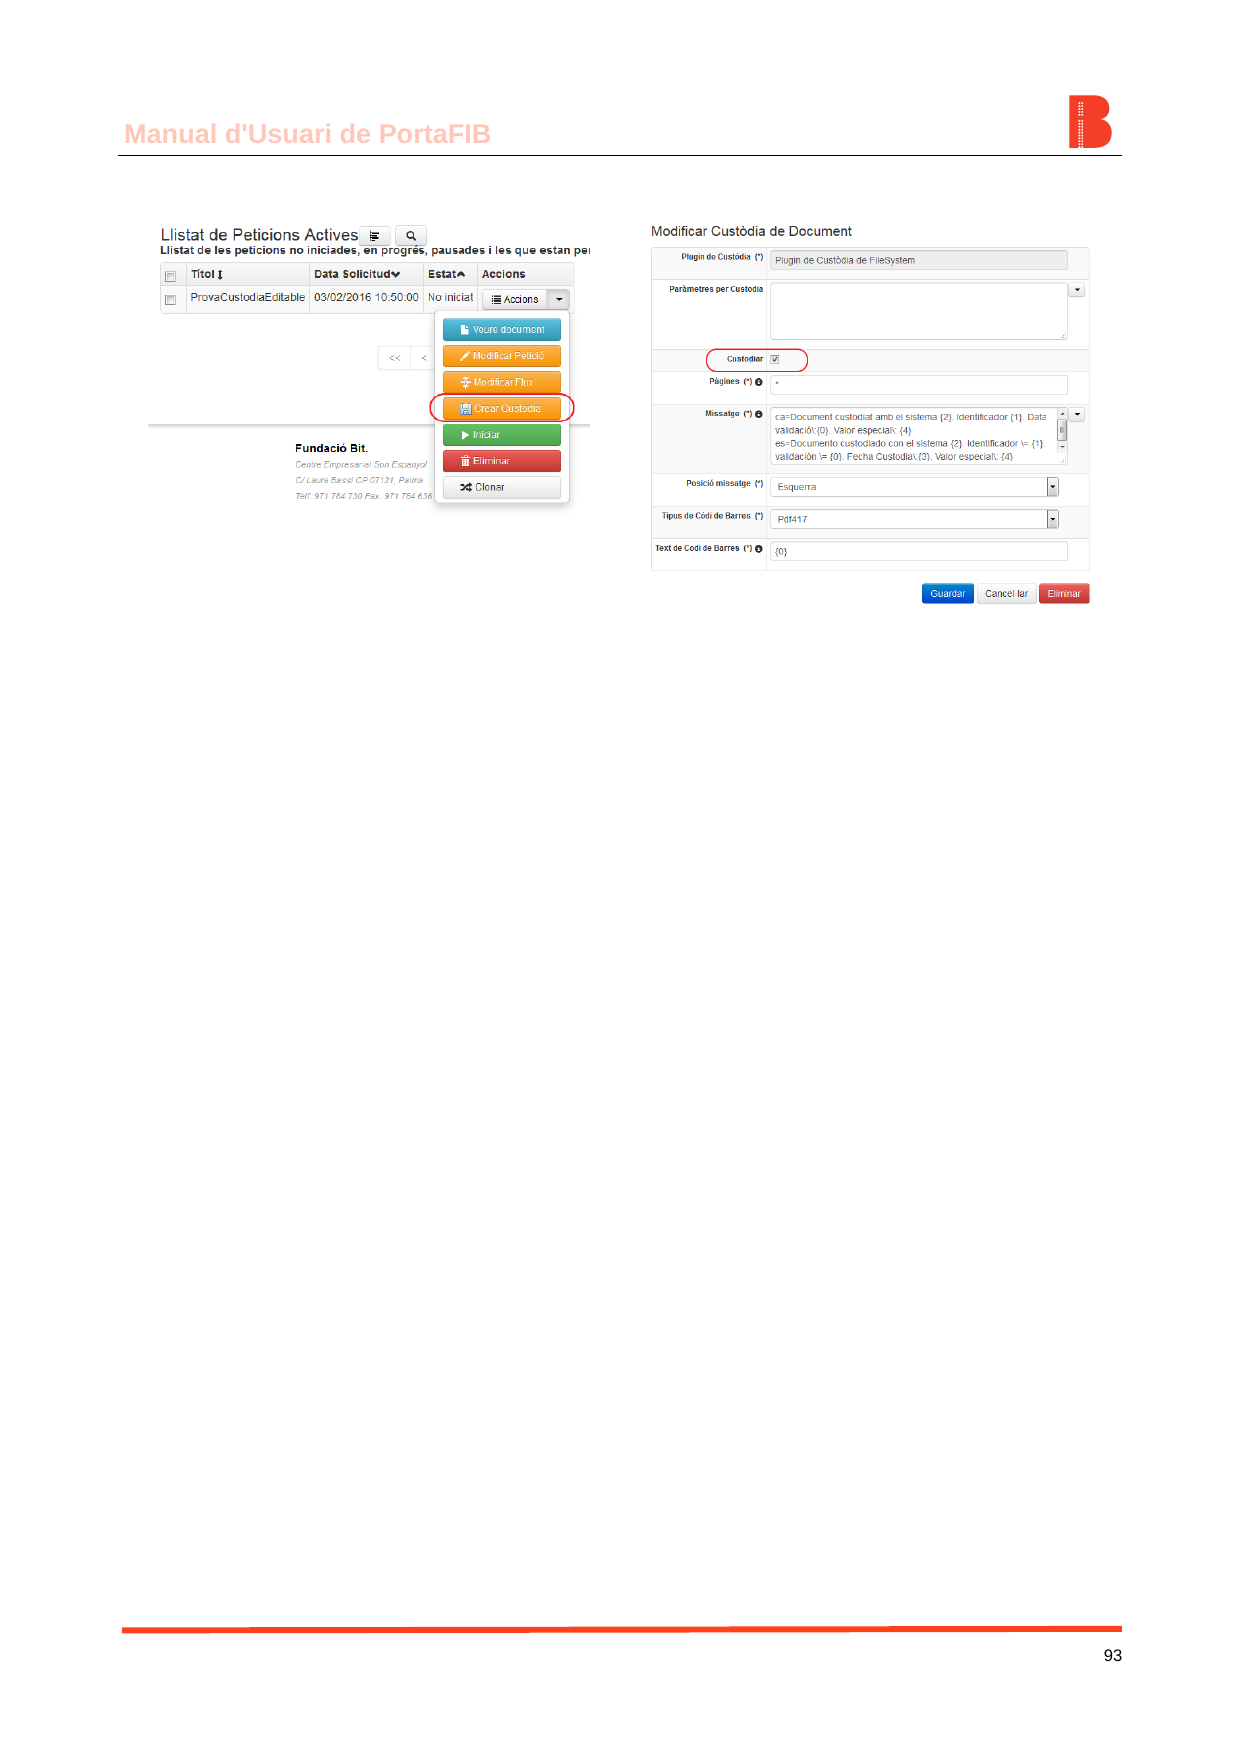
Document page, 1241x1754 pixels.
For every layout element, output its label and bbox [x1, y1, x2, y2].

picture [649, 221, 1093, 609]
table_cell [620, 216, 1122, 640]
picture [1063, 94, 1117, 150]
table_cell [118, 216, 620, 640]
picture [148, 221, 590, 522]
